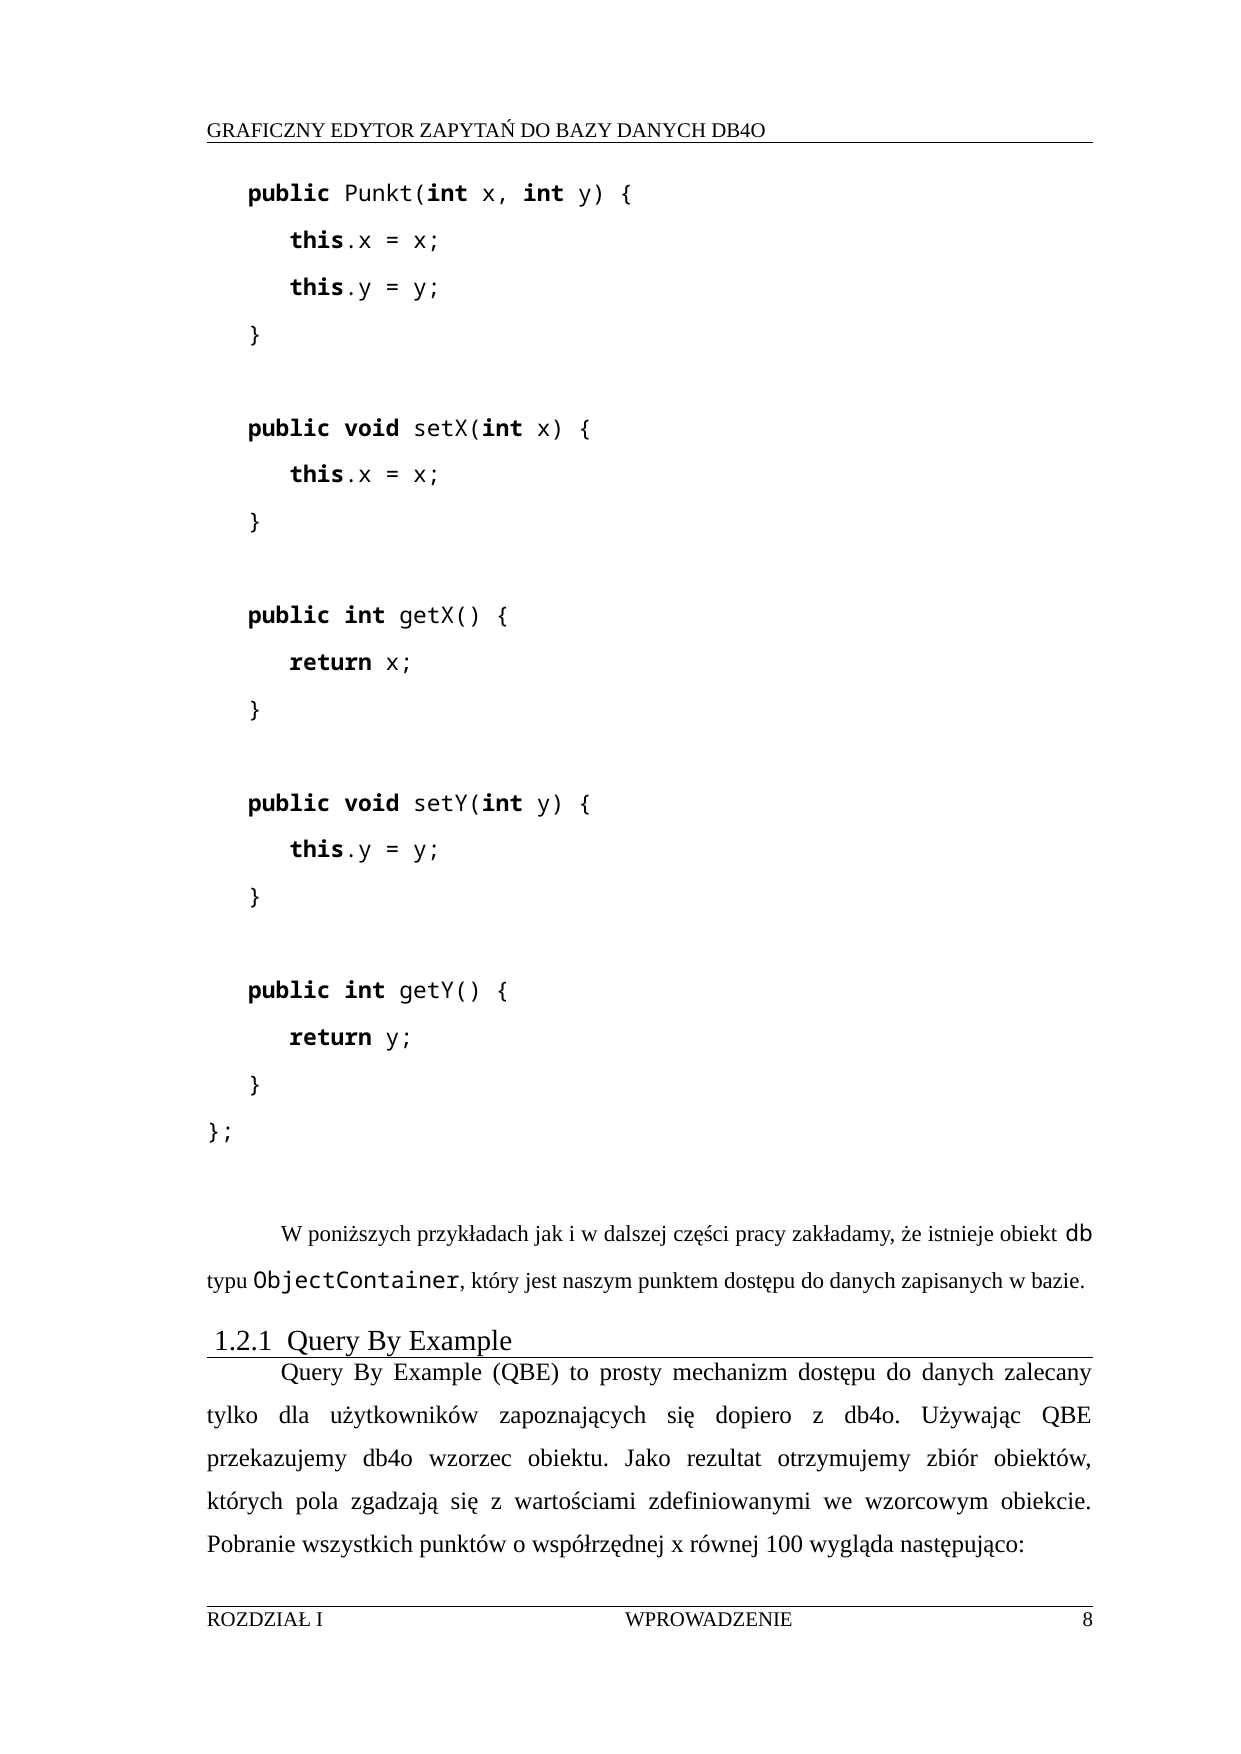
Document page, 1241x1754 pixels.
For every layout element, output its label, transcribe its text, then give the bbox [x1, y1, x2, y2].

text } [207, 1068, 1093, 1099]
text this.y = y; [207, 833, 1093, 864]
text W poniższych przykładach jak i w dalszej części pracy zakładamy, że istnieje obiekt db typu ObjectContainer, który jest naszym punktem dostępu do danych zapisanych w bazie. [207, 1217, 1093, 1295]
text } [207, 880, 1093, 911]
text public int getY() { [207, 974, 1093, 1005]
text public void setY(int y) { [207, 786, 1093, 818]
text } [207, 318, 1093, 349]
text } [207, 693, 1093, 724]
text public void setX(int x) { [207, 411, 1093, 443]
text this.y = y; [207, 271, 1093, 302]
text public Punkt(int x, int y) { [207, 177, 1093, 208]
text this.x = x; [207, 224, 1093, 255]
text }; [207, 1114, 1093, 1146]
text return y; [207, 1021, 1093, 1052]
text this.x = x; [207, 458, 1093, 489]
text } [207, 505, 1093, 536]
text public int getX() { [207, 599, 1093, 630]
text Query By Example (QBE) to prosty mechanizm dostępu do danych zalecany tylko dla użytkowników zapoznających się dopiero z db4o. Używając QBE przekazujemy db4o wzorzec obiektu. Jako rezultat otrzymujemy zbiór obiektów, których pola zgadzają się z wartościami zdefiniowanymi we wzorcowym obiekcie. Pobranie wszystkich punktów o współrzędnej x równej 100 wygląda następująco: [207, 1358, 1093, 1558]
subtitle Query By Example [207, 1323, 1093, 1357]
text return x; [207, 646, 1093, 677]
